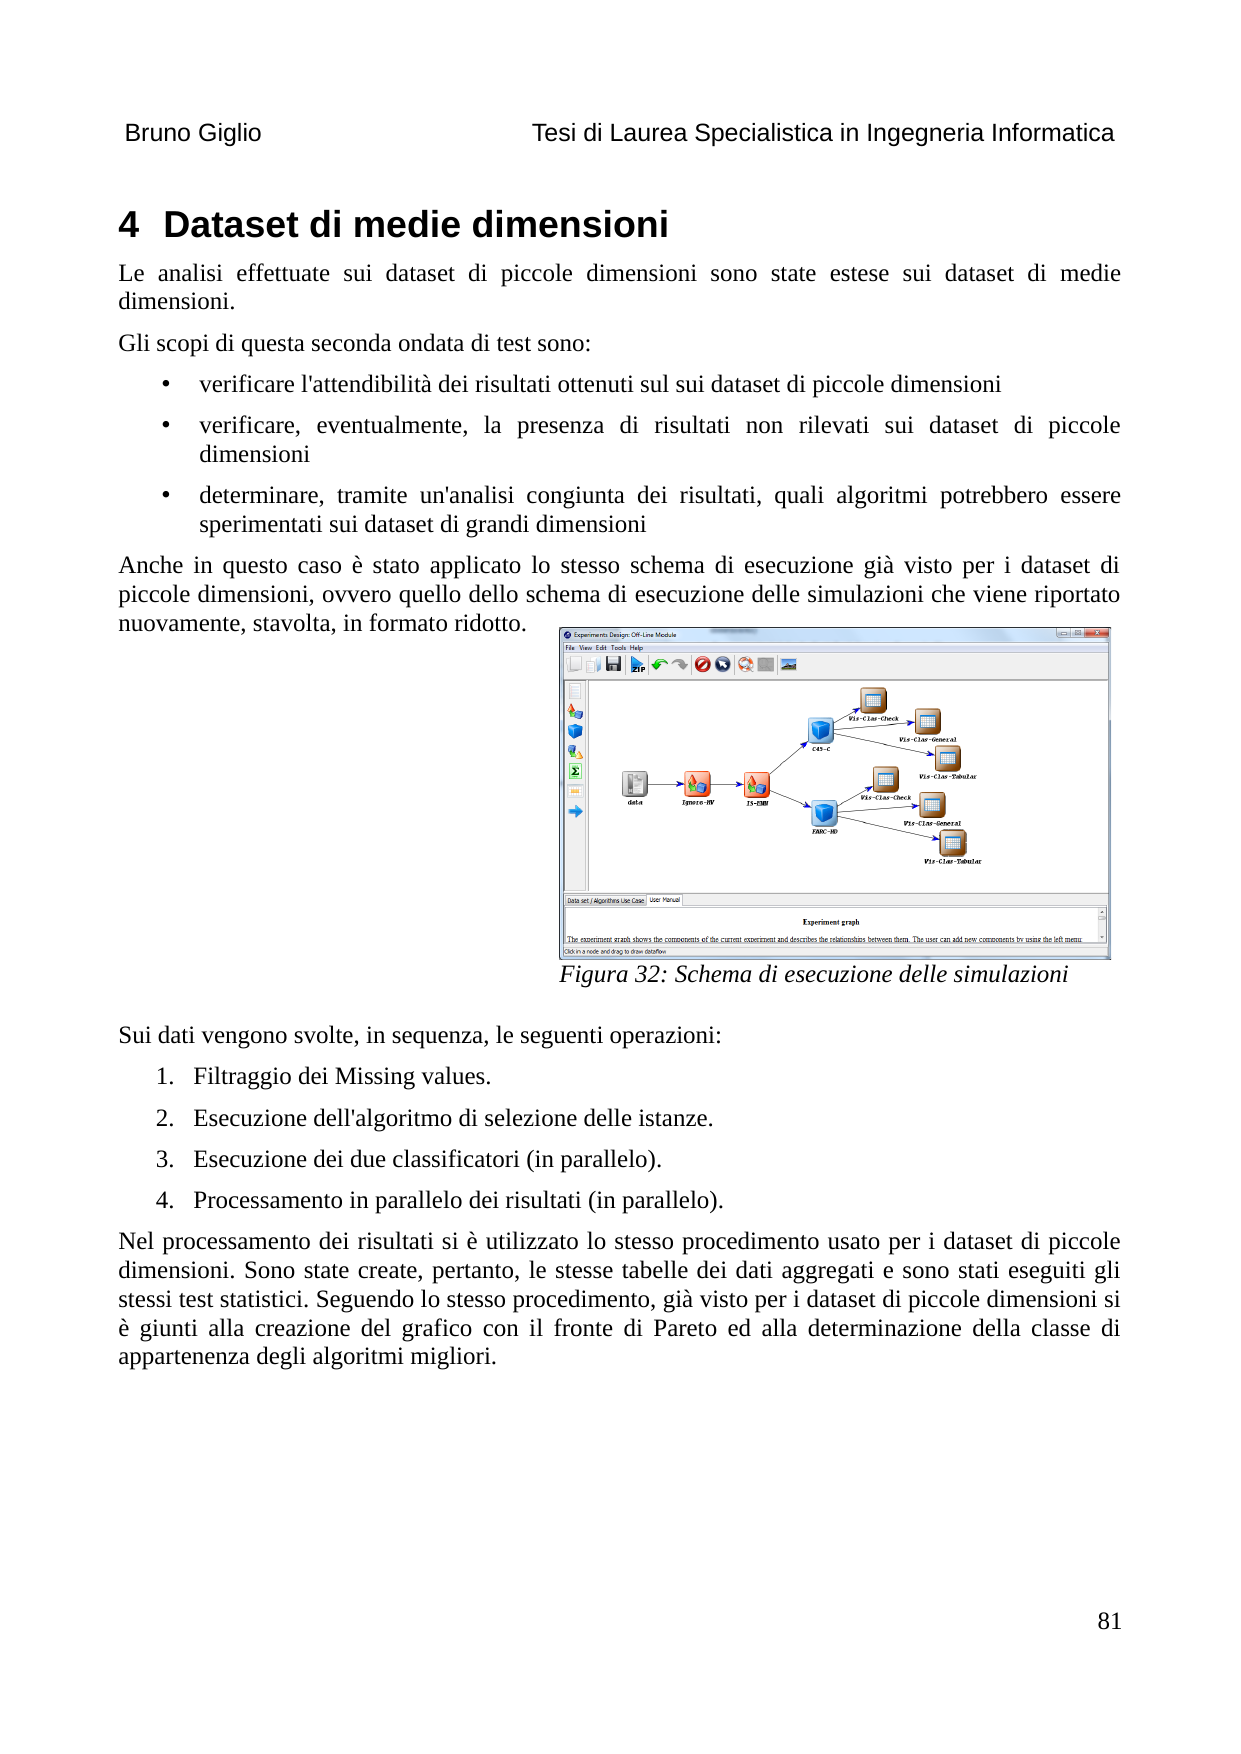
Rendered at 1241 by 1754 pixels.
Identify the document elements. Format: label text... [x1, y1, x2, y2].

picture [559, 627, 1112, 960]
list Filtraggio dei Missing values. [156, 1061, 1122, 1090]
text Gli scopi di questa seconda ondata di test sono: [118, 328, 1122, 356]
text Anche in questo caso è stato applicato lo stesso schema di esecuzione già visto per i dataset di piccole dimensioni, ovvero quello dello schema di esecuzione delle simulazioni che viene riportato nuovamente, stavolta, in formato ridotto. [118, 550, 1122, 636]
list Processamento in parallelo dei risultati (in parallelo). [156, 1185, 1122, 1214]
text Figura 32: Schema di esecuzione delle simulazioni [559, 960, 1111, 988]
list Esecuzione dei due classificatori (in parallelo). [156, 1144, 1122, 1173]
list verificare, eventualmente, la presenza di risultati non rilevati sui dataset di piccole dimensioni [162, 410, 1122, 468]
list Esecuzione dell'algoritmo di selezione delle istanze. [156, 1103, 1122, 1131]
text Le analisi effettuate sui dataset di piccole dimensioni sono state estese sui dataset di medie dimensioni. [118, 258, 1122, 315]
list determinare, tramite un'analisi congiunta dei risultati, quali algoritmi potrebbero essere sperimentati sui dataset di grandi dimensioni [162, 480, 1122, 538]
text Sui dati vengono svolte, in sequenza, le seguenti operazioni: [118, 1020, 1122, 1049]
subtitle Dataset di medie dimensioni [118, 202, 1122, 245]
text Nel processamento dei risultati si è utilizzato lo stesso procedimento usato per i dataset di piccole dimensioni. Sono state create, pertanto, le stesse tabelle dei dati aggregati e sono stati eseguiti gli stessi test statistici. Seguendo lo stesso procedimento, già visto per i dataset di piccole dimensioni si è giunti alla creazione del grafico con il fronte di Pareto ed alla determinazione della classe di appartenenza degli algoritmi migliori. [118, 1226, 1122, 1370]
text [559, 988, 1111, 999]
list verificare l'attendibilità dei risultati ottenuti sul sui dataset di piccole dimensioni [162, 369, 1122, 398]
